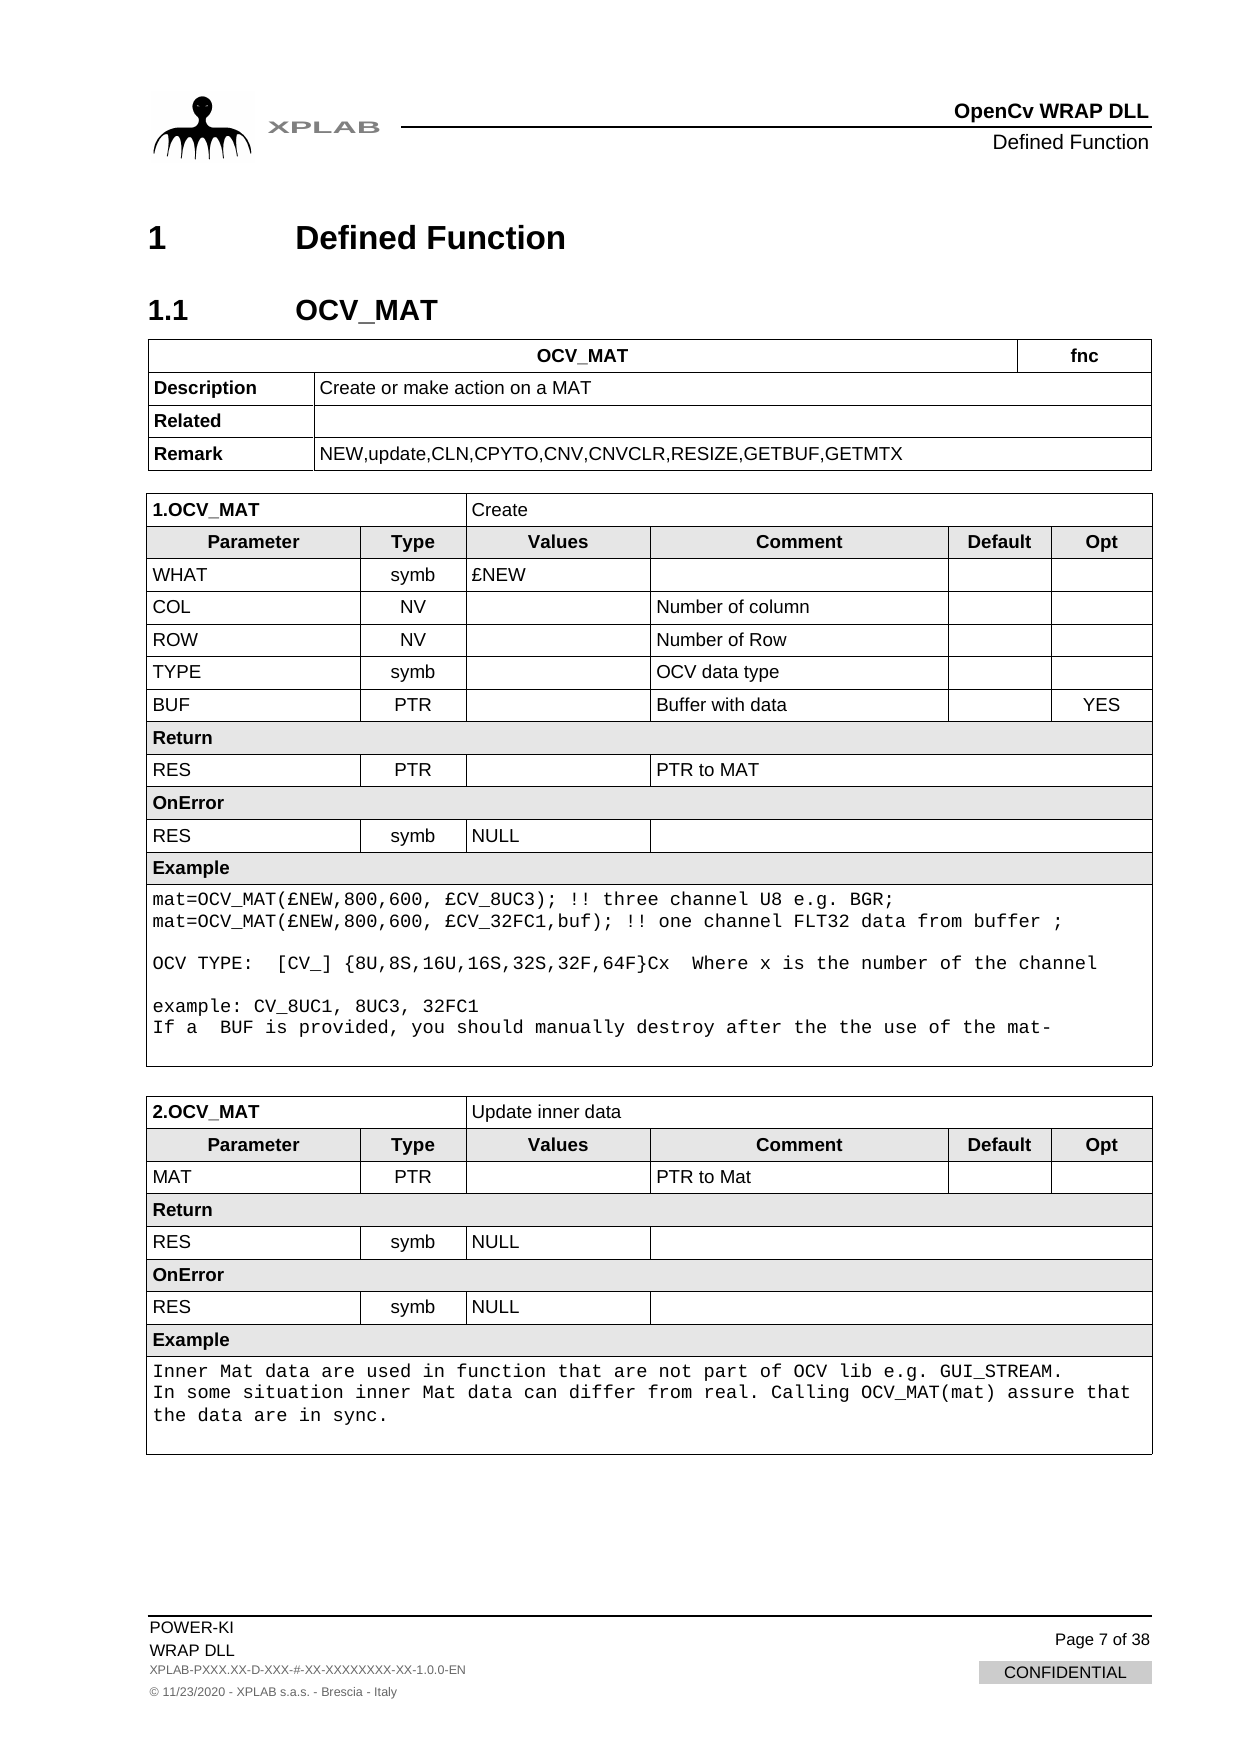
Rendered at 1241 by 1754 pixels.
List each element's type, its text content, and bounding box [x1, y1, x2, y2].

table_cell [949, 657, 1051, 689]
table_cell Number of Row [651, 625, 948, 656]
subtitle Defined Function [148, 220, 1152, 257]
table_cell PTR to Mat [651, 1162, 948, 1193]
table_cell PTR [361, 755, 466, 786]
table_cell £NEW [467, 559, 650, 591]
table_cell [1052, 559, 1152, 591]
table_cell NULL [467, 1227, 650, 1259]
table_cell [949, 690, 1051, 721]
table_cell [949, 1162, 1051, 1193]
table_cell NEW,update,CLN,CPYTO,CNV,CNVCLR,RESIZE,GETBUF,GETMTX [315, 438, 1151, 470]
table_cell [651, 1227, 1152, 1259]
table_cell Parameter [147, 1129, 360, 1161]
table_cell Inner Mat data are used in function that are not part of OCV lib e.g. GUI_STREAM. In some situation inner Mat data can differ from real. Calling OCV_MAT(mat) assure that the data are in sync. [147, 1357, 1152, 1454]
table_cell MAT [147, 1162, 360, 1193]
table_cell [467, 625, 650, 656]
table_cell [949, 592, 1051, 624]
table_cell Parameter [147, 527, 360, 558]
table_cell [651, 820, 1152, 852]
table_cell Type [361, 1129, 466, 1161]
table_cell RES [147, 1227, 360, 1259]
table_cell Default [949, 527, 1051, 558]
table_cell Comment [651, 1129, 948, 1161]
table_cell [1052, 592, 1152, 624]
table_cell Opt [1052, 1129, 1152, 1161]
table_cell PTR to MAT [651, 755, 1152, 786]
table_cell [1052, 625, 1152, 656]
table_cell symb [361, 820, 466, 852]
table_cell OnError [147, 1260, 1152, 1291]
table_header Create [467, 494, 1152, 526]
table_cell COL [147, 592, 360, 624]
table_cell NULL [467, 820, 650, 852]
table_cell RES [147, 820, 360, 852]
table_cell [949, 559, 1051, 591]
table_cell OCV data type [651, 657, 948, 689]
table_cell [651, 1292, 1152, 1324]
table_cell NULL [467, 1292, 650, 1324]
table_cell Default [949, 1129, 1051, 1161]
table_cell ROW [147, 625, 360, 656]
table_cell NV [361, 592, 466, 624]
table_cell WHAT [147, 559, 360, 591]
table_cell Type [361, 527, 466, 558]
table_cell symb [361, 657, 466, 689]
table_cell Create or make action on a MAT [315, 373, 1151, 405]
table_cell Values [467, 1129, 650, 1161]
table_cell symb [361, 559, 466, 591]
table_cell Example [147, 853, 1152, 884]
table_cell PTR [361, 1162, 466, 1193]
table_cell mat=OCV_MAT(£NEW,800,600, £CV_8UC3); !! three channel U8 e.g. BGR; mat=OCV_MAT(£NEW,800,600, £CV_32FC1,buf); !! one channel FLT32 data from buffer ; OCV TYPE: [CV_] {8U,8S,16U,16S,32S,32F,64F}Cx Where x is the number of the channel example: CV_8UC1, 8UC3, 32FC1 If a BUF is provided, you should manually destroy after the the use of the mat- [147, 885, 1152, 1066]
picture [150, 91, 255, 163]
table_cell [467, 755, 650, 786]
table_cell Values [467, 527, 650, 558]
table_cell TYPE [147, 657, 360, 689]
table_cell Description [149, 373, 313, 405]
table_cell Opt [1052, 527, 1152, 558]
table_header OCV_MAT [149, 340, 1017, 372]
table_cell OnError [147, 787, 1152, 819]
table_cell Buffer with data [651, 690, 948, 721]
table_cell Number of column [651, 592, 948, 624]
table_cell symb [361, 1292, 466, 1324]
table_cell [467, 592, 650, 624]
table_cell [651, 559, 948, 591]
table_cell YES [1052, 690, 1152, 721]
table_cell [949, 625, 1051, 656]
table_cell [1052, 1162, 1152, 1193]
table_cell NV [361, 625, 466, 656]
table_cell [467, 657, 650, 689]
table_cell BUF [147, 690, 360, 721]
table_header fnc [1018, 340, 1151, 372]
table_cell Return [147, 1194, 1152, 1226]
table_cell Remark [149, 438, 313, 470]
table_cell Comment [651, 527, 948, 558]
table_cell RES [147, 1292, 360, 1324]
table_header 2.OCV_MAT [147, 1097, 466, 1128]
table_cell [315, 406, 1151, 437]
table_cell [1052, 657, 1152, 689]
table_cell Return [147, 722, 1152, 754]
table_cell Example [147, 1325, 1152, 1356]
table_cell PTR [361, 690, 466, 721]
table_cell RES [147, 755, 360, 786]
table_cell [467, 1162, 650, 1193]
subtitle OCV_MAT [148, 294, 1152, 327]
table_cell Related [149, 406, 313, 437]
table_header Update inner data [467, 1097, 1152, 1128]
table_cell symb [361, 1227, 466, 1259]
table_header 1.OCV_MAT [147, 494, 466, 526]
table_cell [467, 690, 650, 721]
